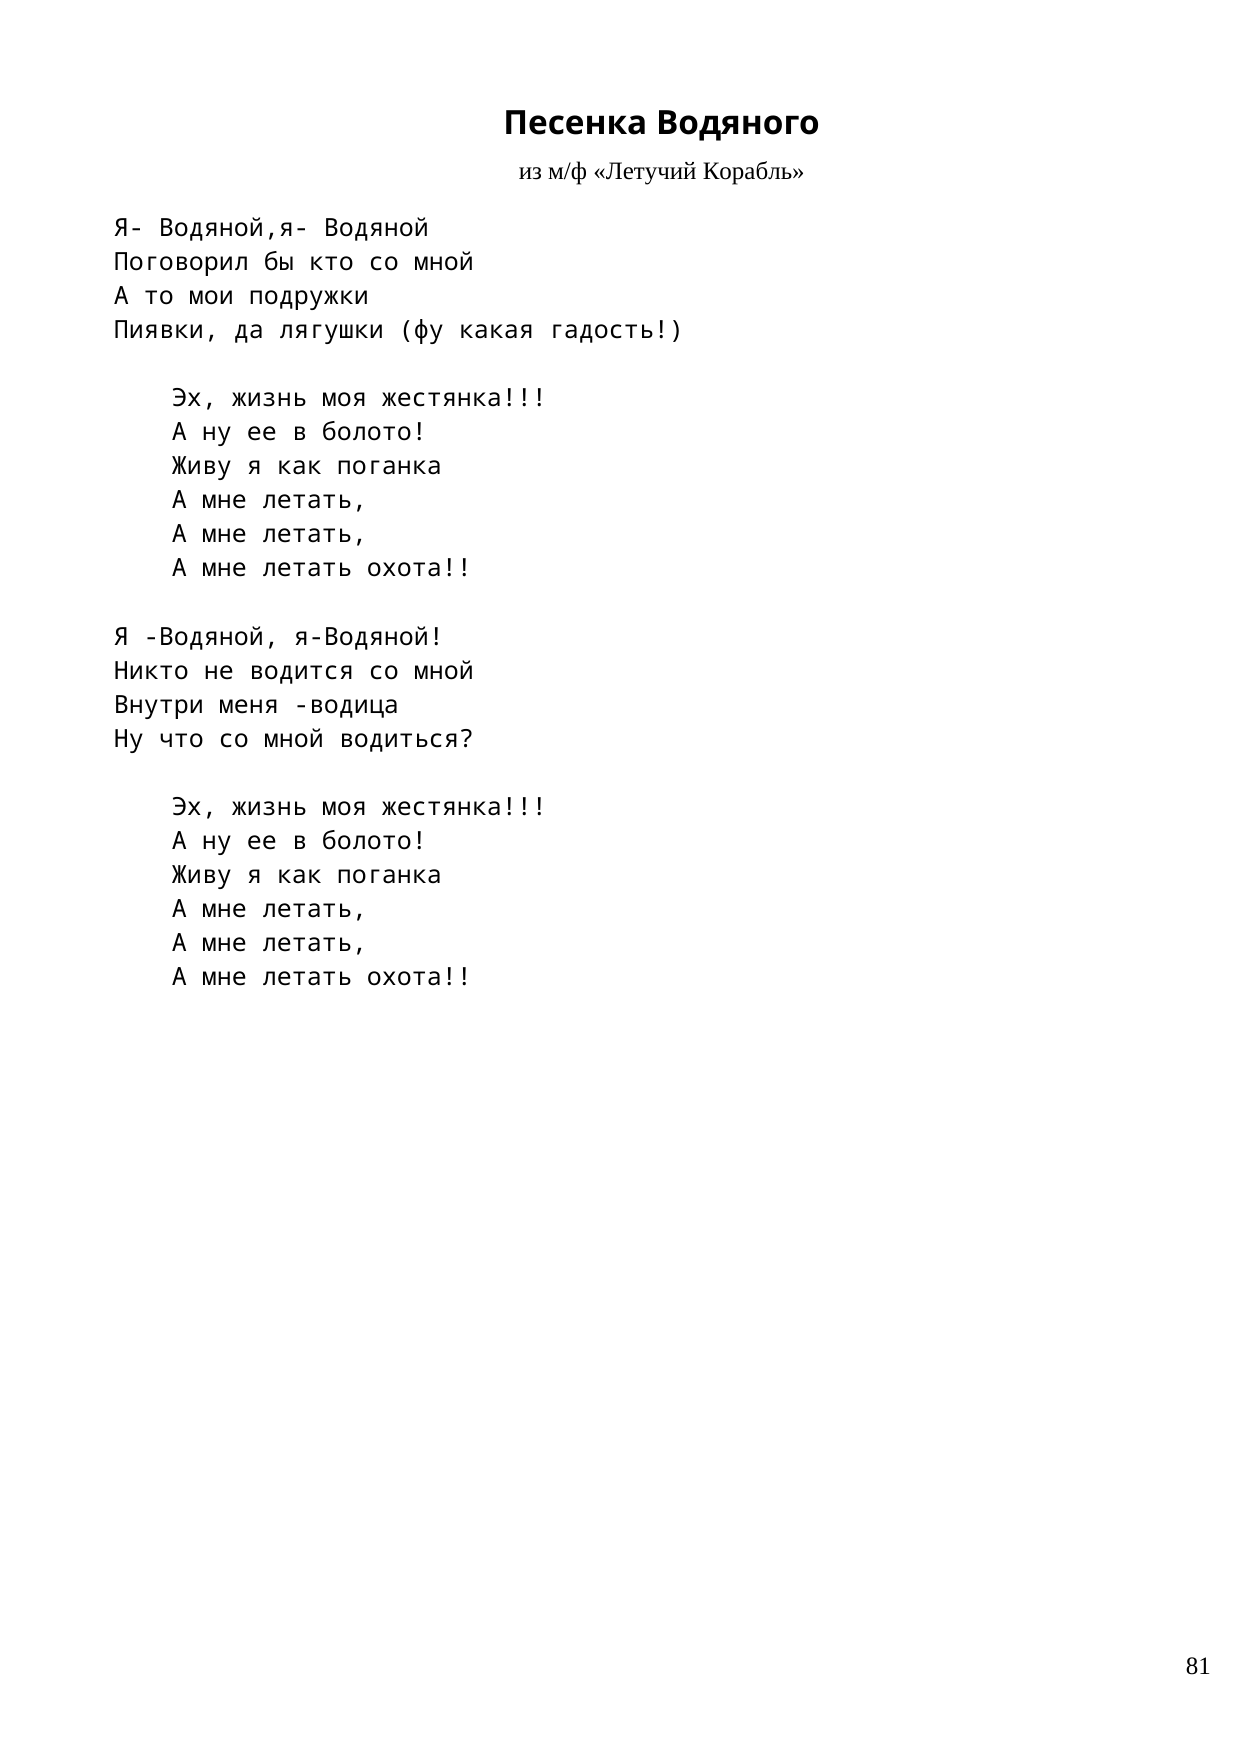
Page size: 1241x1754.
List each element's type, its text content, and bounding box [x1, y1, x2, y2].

text А мне летать, [170, 891, 1211, 925]
text А мне летать охота!! [170, 959, 1211, 993]
text из м/ф «Летучий Корабль» [112, 157, 1211, 184]
text Эх, жизнь моя жестянка!!! [170, 788, 1211, 823]
text Никто не водится со мной [112, 652, 1211, 686]
text Поговорил бы кто со мной [112, 243, 1211, 278]
text Я- Водяной,я- Водяной [112, 209, 1211, 243]
text А то мои подружки [112, 278, 1211, 312]
text Ну что со мной водиться? [112, 720, 1211, 754]
text А мне летать, [170, 516, 1211, 550]
text Я -Водяной, я-Водяной! [112, 618, 1211, 652]
text А мне летать, [170, 482, 1211, 516]
text А мне летать охота!! [170, 550, 1211, 584]
text А ну ее в болото! [170, 823, 1211, 857]
text Пиявки, да лягушки (фу какая гадость!) [112, 312, 1211, 346]
text Внутри меня -водица [112, 686, 1211, 720]
text А мне летать, [170, 925, 1211, 959]
text Живу я как поганка [170, 448, 1211, 482]
text Эх, жизнь моя жестянка!!! [170, 380, 1211, 414]
subtitle Песенка Водяного [112, 99, 1211, 144]
text Живу я как поганка [170, 857, 1211, 891]
text А ну ее в болото! [170, 414, 1211, 448]
